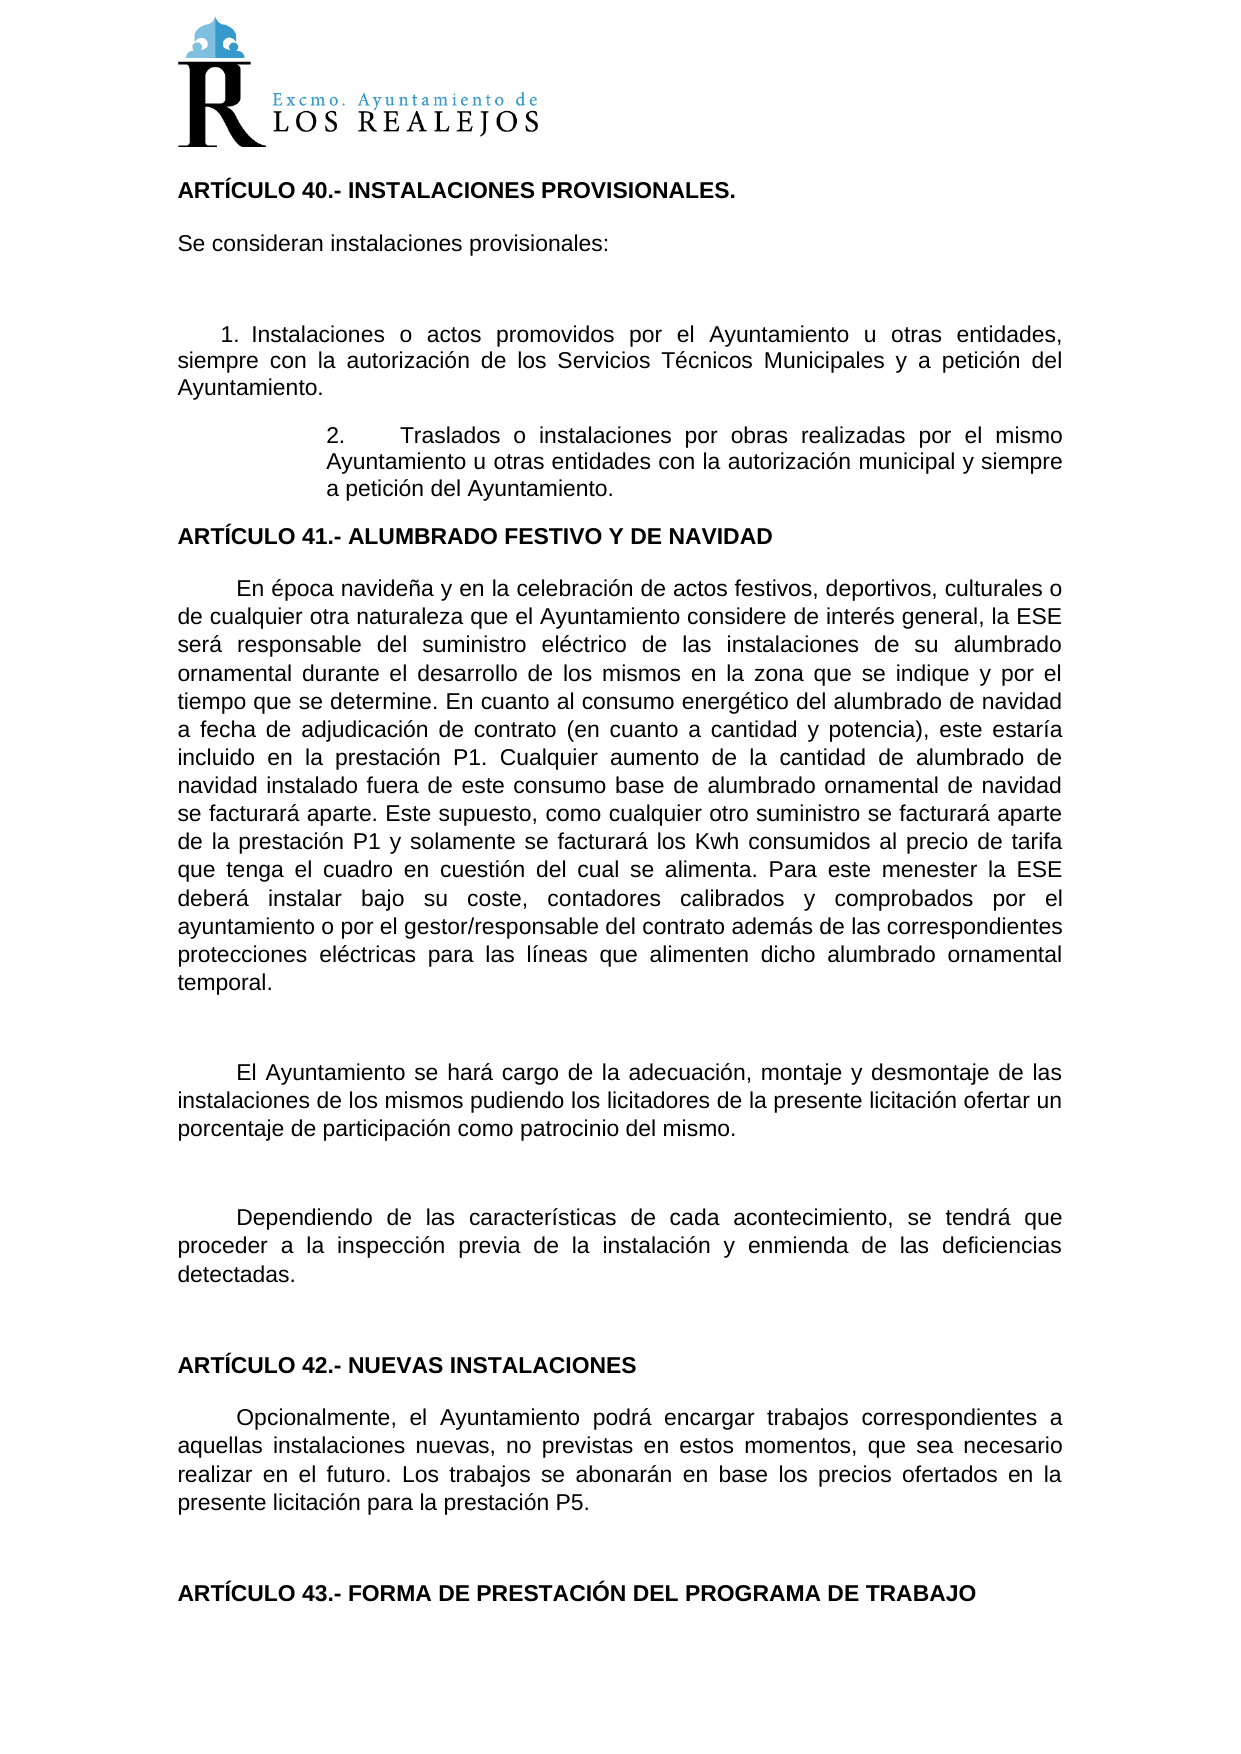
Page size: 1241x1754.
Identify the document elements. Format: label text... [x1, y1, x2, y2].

list Instalaciones o actos promovidos por el Ayuntamiento u otras entidades, siempre con la autorización de los Servicios Técnicos Municipales y a petición del Ayuntamiento. [177, 321, 1063, 400]
text ARTÍCULO 42.- NUEVAS INSTALACIONES [177, 1352, 1063, 1378]
text ARTÍCULO 43.- FORMA DE PRESTACIÓN DEL PROGRAMA DE TRABAJO [177, 1580, 1063, 1606]
text ARTÍCULO 41.- ALUMBRADO FESTIVO Y DE NAVIDAD [177, 523, 1063, 549]
list Traslados o instalaciones por obras realizadas por el mismo Ayuntamiento u otras entidades con la autorización municipal y siempre a petición del Ayuntamiento. [326, 422, 1063, 501]
text Dependiendo de las características de cada acontecimiento, se tendrá que proceder a la inspección previa de la instalación y enmienda de las deficiencias detectadas. [177, 1204, 1063, 1287]
text ARTÍCULO 40.- INSTALACIONES PROVISIONALES. [177, 177, 1063, 203]
text Opcionalmente, el Ayuntamiento podrá encargar trabajos correspondientes a aquellas instalaciones nuevas, no previstas en estos momentos, que sea necesario realizar en el futuro. Los trabajos se abonarán en base los precios ofertados en la presente licitación para la prestación P5. [177, 1404, 1063, 1515]
text En época navideña y en la celebración de actos festivos, deportivos, culturales o de cualquier otra naturaleza que el Ayuntamiento considere de interés general, la ESE será responsable del suministro eléctrico de las instalaciones de su alumbrado ornamental durante el desarrollo de los mismos en la zona que se indique y por el tiempo que se determine. En cuanto al consumo energético del alumbrado de navidad a fecha de adjudicación de contrato (en cuanto a cantidad y potencia), este estaría incluido en la prestación P1. Cualquier aumento de la cantidad de alumbrado de navidad instalado fuera de este consumo base de alumbrado ornamental de navidad se facturará aparte. Este supuesto, como cualquier otro suministro se facturará aparte de la prestación P1 y solamente se facturará los Kwh consumidos al precio de tarifa que tenga el cuadro en cuestión del cual se alimenta. Para este menester la ESE deberá instalar bajo su coste, contadores calibrados y comprobados por el ayuntamiento o por el gestor/responsable del contrato además de las correspondientes protecciones eléctricas para las líneas que alimenten dicho alumbrado ornamental temporal. [177, 575, 1063, 995]
text El Ayuntamiento se hará cargo de la adecuación, montaje y desmontaje de las instalaciones de los mismos pudiendo los licitadores de la presente licitación ofertar un porcentaje de participación como patrocinio del mismo. [177, 1058, 1063, 1141]
text Se consideran instalaciones provisionales: [177, 229, 1063, 256]
